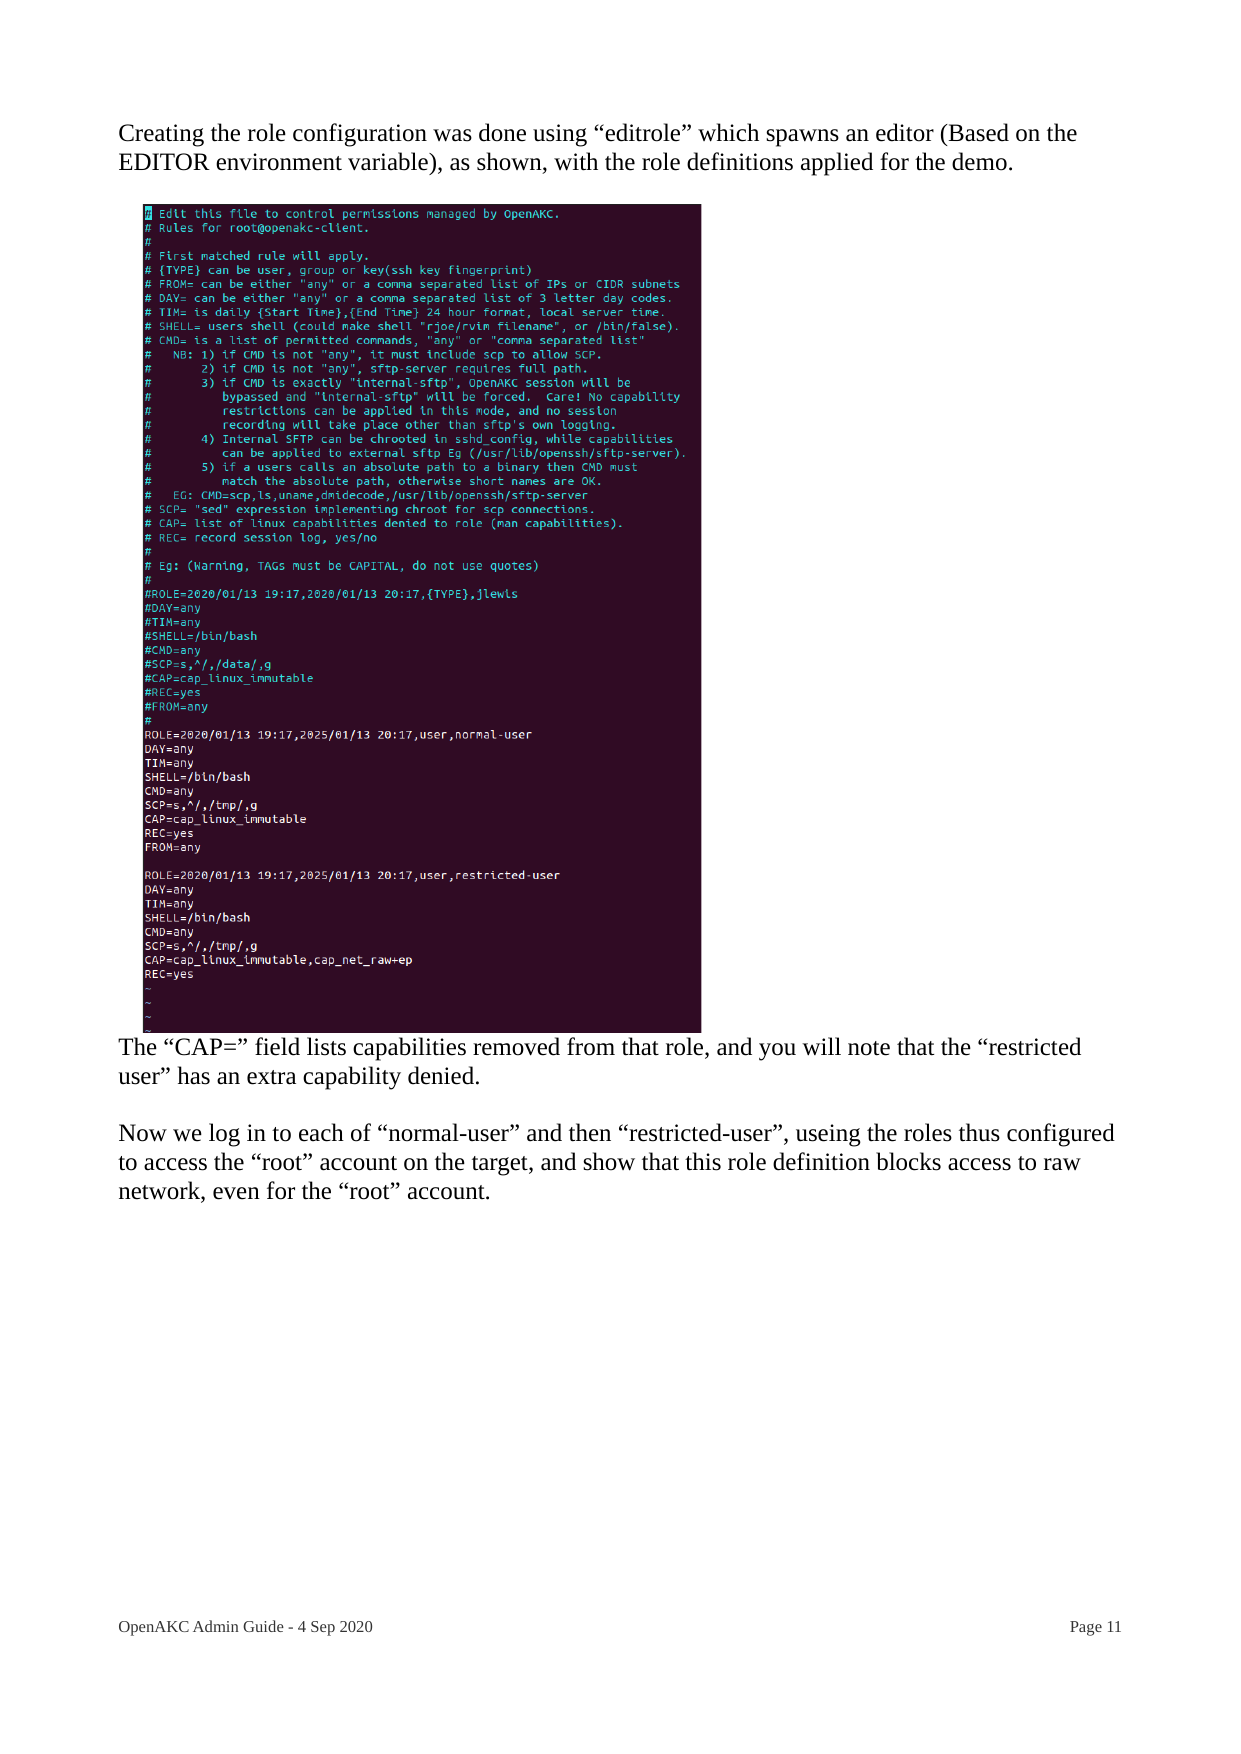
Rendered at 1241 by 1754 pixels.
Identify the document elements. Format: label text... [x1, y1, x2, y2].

text The “CAP=” field lists capabilities removed from that role, and you will note that the “restricted user” has an extra capability denied. [118, 1032, 1122, 1090]
text Creating the role configuration was done using “editrole” which spawns an editor (Based on the EDITOR environment variable), as shown, with the role definitions applied for the demo. [118, 118, 1122, 176]
text Now we log in to each of “normal-user” and then “restricted-user”, useing the roles thus configured to access the “root” account on the target, and show that this role definition blocks access to raw network, even for the “root” account. [118, 1118, 1122, 1205]
picture [142, 204, 702, 1033]
